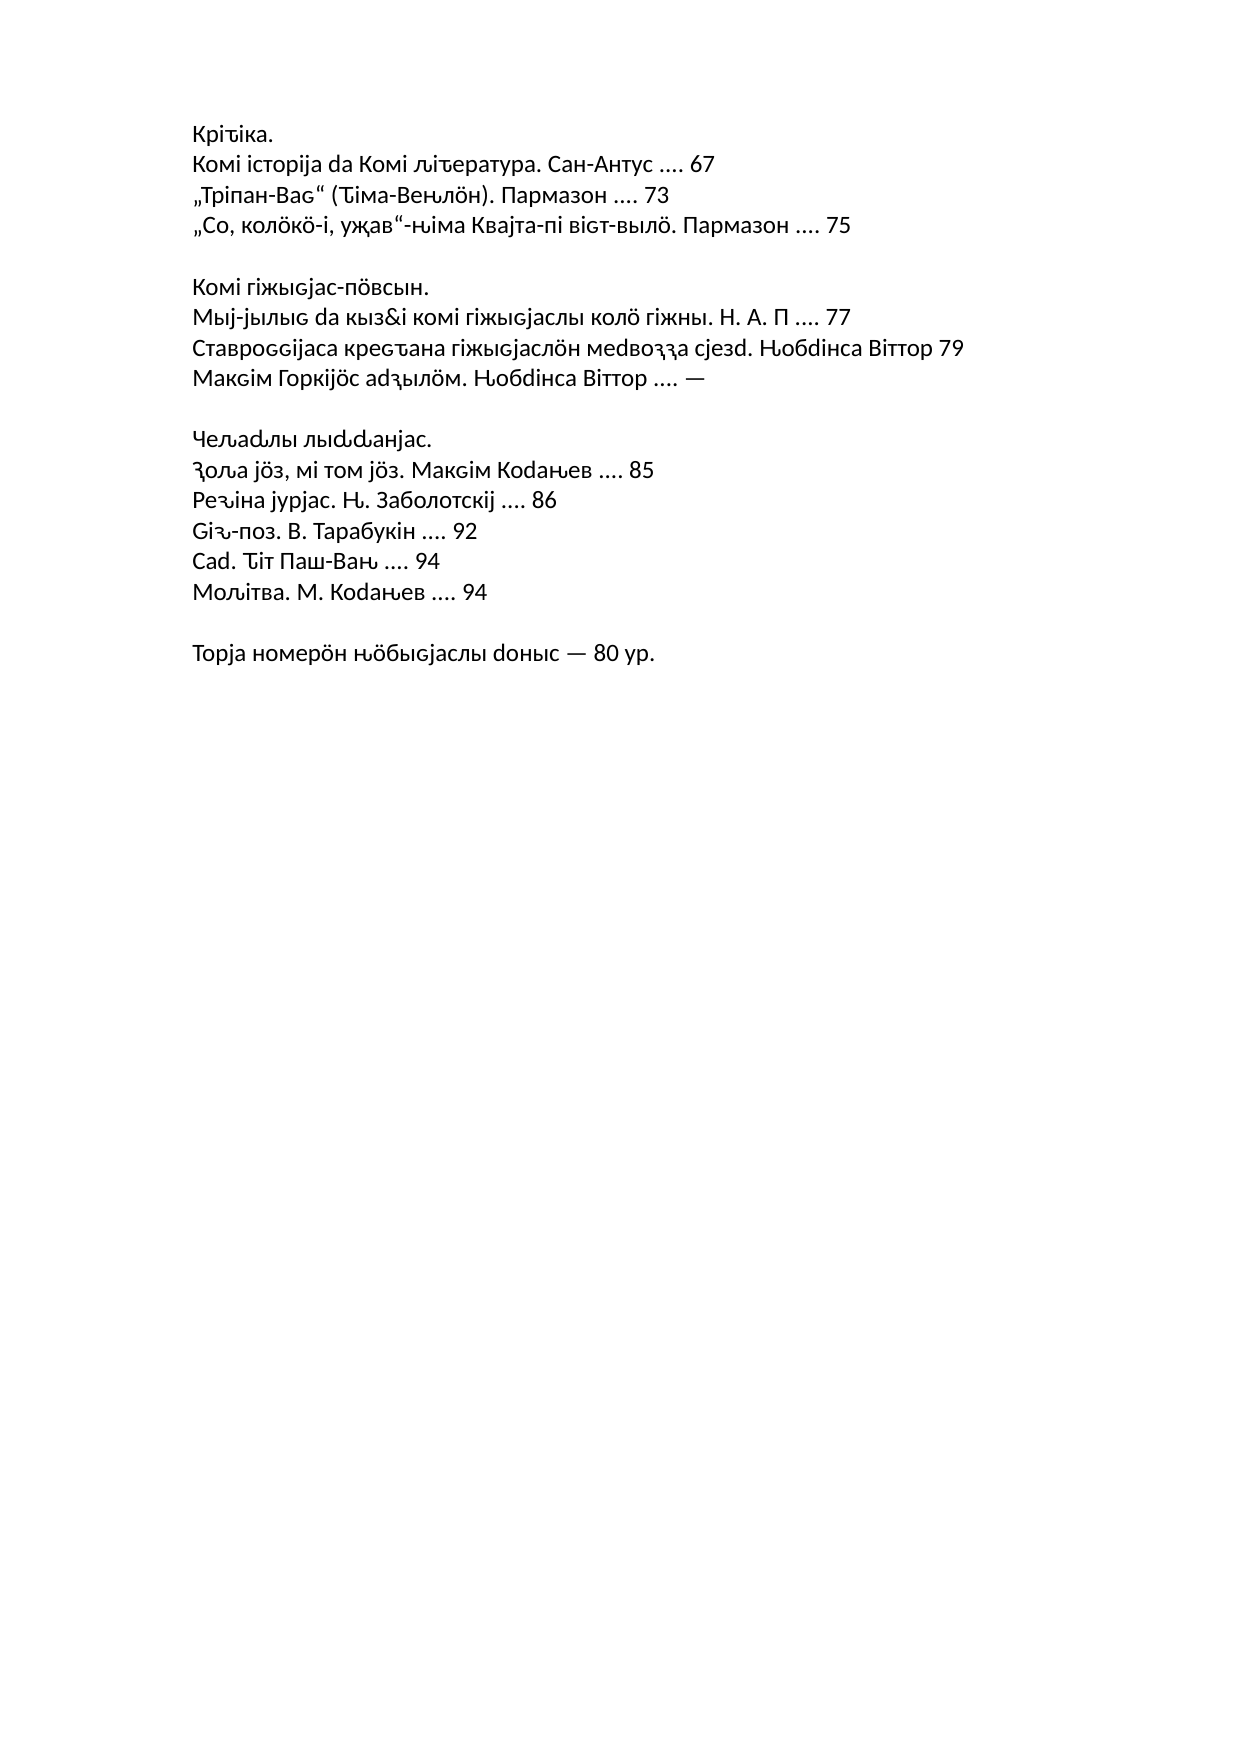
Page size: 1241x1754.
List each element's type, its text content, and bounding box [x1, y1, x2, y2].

text Торја номерӧн ԋӧбыԍјаслы ԁоныс — 80 ур. [118, 637, 1122, 667]
text Реԅіна јурјас. Ԋ. Заболотскіј .... 86 [118, 484, 1122, 515]
text Макԍім Горкіјӧс аԁԇылӧм. Ԋобԁінса Віттор .... — [118, 362, 1122, 393]
text „Со, колӧкӧ-і, уҗав“-ԋіма Квајта-пі віԍт-вылӧ. Пармазон .... 75 [118, 210, 1122, 240]
text Ԇоԉа јӧз, мі том јӧз. Макԍім Коԁаԋев .... 85 [118, 454, 1122, 484]
text Комі історіја ԁа Комі ԉіԏература. Сан-Антус .... 67 [118, 149, 1122, 179]
text Саԁ. Ԏіт Паш-Ваԋ .... 94 [118, 545, 1122, 576]
text Моԉітва. М. Коԁаԋев .... 94 [118, 576, 1122, 606]
text Чеԉаԃлы лыԃԃанјас. [118, 423, 1122, 454]
text Ԍіԅ-поз. В. Тарабукін .... 92 [118, 515, 1122, 545]
text Комі гіжыԍјас-пӧвсын. [118, 271, 1122, 301]
text Мыј-јылыԍ ԁа кыз&і комі гіжыԍјаслы колӧ гіжны. Н. А. П .... 77 [118, 301, 1122, 332]
text Кріԏіка. [118, 118, 1122, 149]
text „Тріпан-Ваԍ“ (Ԏіма-Веԋлӧн). Пармазон .... 73 [118, 179, 1122, 210]
text Ставроԍԍіјаса креԍԏана гіжыԍјаслӧн меԁвоԇԇа сјезԁ. Ԋобԁінса Віттор 79 [118, 332, 1122, 362]
